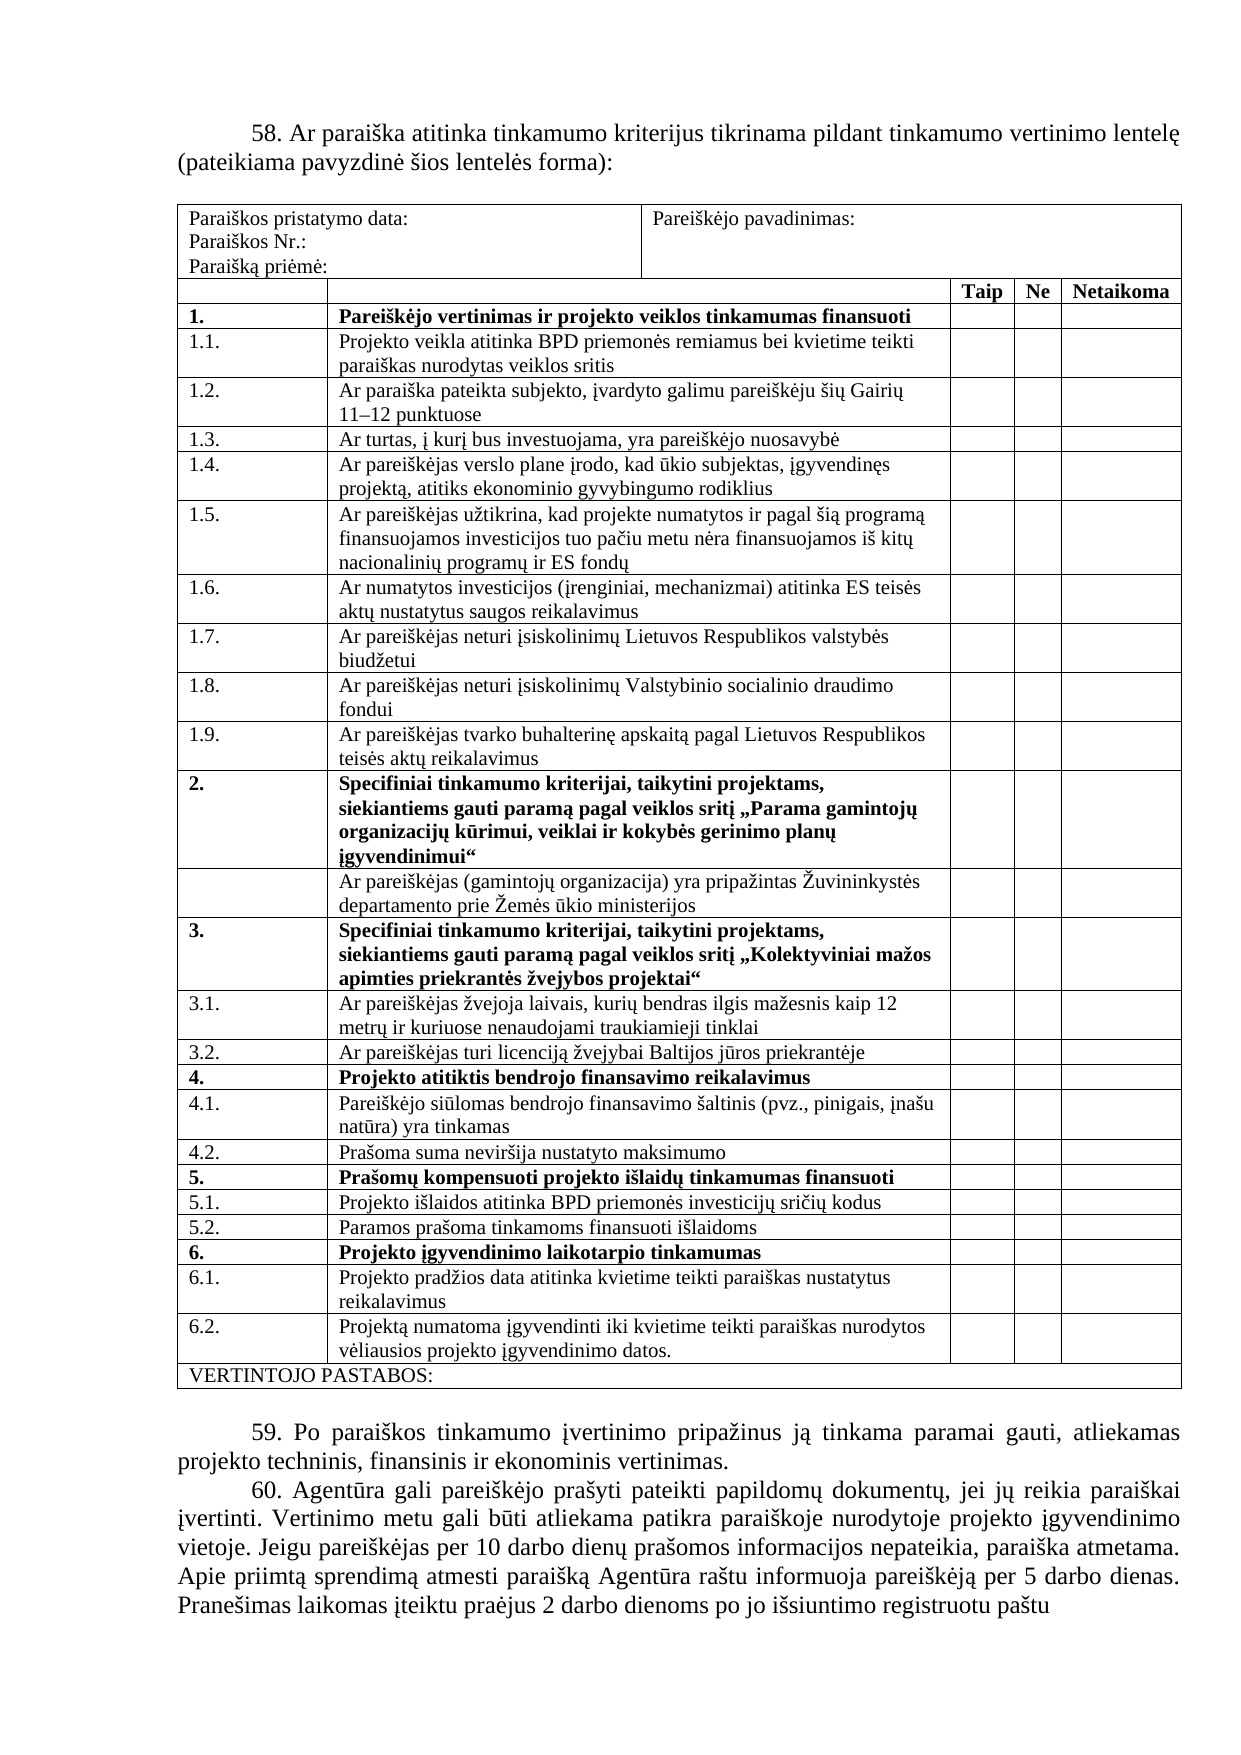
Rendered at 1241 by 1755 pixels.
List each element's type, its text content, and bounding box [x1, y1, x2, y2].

table_cell [1062, 378, 1181, 426]
table_cell Projekto išlaidos atitinka BPD priemonės investicijų sričių kodus [328, 1190, 950, 1214]
table_cell Taip [951, 279, 1014, 303]
table_cell 5. [178, 1165, 327, 1189]
table_cell [1015, 1190, 1061, 1214]
table_cell 1.5. [178, 501, 327, 574]
table_cell [1015, 1040, 1061, 1064]
table_cell [951, 501, 1014, 574]
table_cell 2. [178, 771, 327, 868]
table_cell Specifiniai tinkamumo kriterijai, taikytini projektams, siekiantiems gauti paramą pagal veiklos sritį „Parama gamintojų organizacijų kūrimui, veiklai ir kokybės gerinimo planų įgyvendinimui“ [328, 771, 950, 868]
table_cell [1062, 304, 1181, 328]
table_cell [1062, 1265, 1181, 1313]
table_cell Projekto atitiktis bendrojo finansavimo reikalavimus [328, 1065, 950, 1089]
table_cell 4.1. [178, 1090, 327, 1138]
table_cell [1062, 452, 1181, 500]
table_cell [1062, 918, 1181, 990]
table_cell [951, 1040, 1014, 1064]
table_cell 1. [178, 304, 327, 328]
table_cell [951, 1065, 1014, 1089]
table_cell [1062, 771, 1181, 868]
table_cell 5.1. [178, 1190, 327, 1214]
table_cell [1062, 722, 1181, 770]
table_cell 3. [178, 918, 327, 990]
table_cell [1015, 575, 1061, 623]
table_cell [1062, 1140, 1181, 1164]
table_cell [951, 722, 1014, 770]
table_cell [1015, 378, 1061, 426]
table_cell [951, 991, 1014, 1039]
table_cell [951, 452, 1014, 500]
table_cell [1062, 1314, 1181, 1362]
table_cell 3.2. [178, 1040, 327, 1064]
table_cell [1015, 1265, 1061, 1313]
table_cell [1062, 1065, 1181, 1089]
table_cell [1015, 1240, 1061, 1264]
table_cell 6. [178, 1240, 327, 1264]
table_cell [1062, 1215, 1181, 1239]
table_cell 3.1. [178, 991, 327, 1039]
table_cell 1.9. [178, 722, 327, 770]
table_cell Ar pareiškėjas neturi įsiskolinimų Valstybinio socialinio draudimo fondui [328, 673, 950, 721]
table_cell Prašoma suma neviršija nustatyto maksimumo [328, 1140, 950, 1164]
table_cell Ar pareiškėjas užtikrina, kad projekte numatytos ir pagal šią programą finansuojamos investicijos tuo pačiu metu nėra finansuojamos iš kitų nacionalinių programų ir ES fondų [328, 501, 950, 574]
table_cell Ar pareiškėjas tvarko buhalterinę apskaitą pagal Lietuvos Respublikos teisės aktų reikalavimus [328, 722, 950, 770]
table_cell [1062, 575, 1181, 623]
table_cell Pareiškėjo vertinimas ir projekto veiklos tinkamumas finansuoti [328, 304, 950, 328]
table_cell [1062, 869, 1181, 917]
table_cell Ar turtas, į kurį bus investuojama, yra pareiškėjo nuosavybė [328, 427, 950, 451]
table_cell 1.4. [178, 452, 327, 500]
table_cell Paramos prašoma tinkamoms finansuoti išlaidoms [328, 1215, 950, 1239]
table_cell [1015, 1090, 1061, 1138]
table_cell [1062, 1240, 1181, 1264]
table_cell [1062, 673, 1181, 721]
table_cell [951, 869, 1014, 917]
table_cell [1062, 1190, 1181, 1214]
table_cell [951, 771, 1014, 868]
table_cell [1062, 501, 1181, 574]
table_cell Ar pareiškėjas (gamintojų organizacija) yra pripažintas Žuvininkystės departamento prie Žemės ūkio ministerijos [328, 869, 950, 917]
table_cell [951, 378, 1014, 426]
table_cell [1015, 1314, 1061, 1362]
table_cell [1015, 722, 1061, 770]
table_cell [951, 918, 1014, 990]
table_cell [1015, 304, 1061, 328]
table_cell Projekto veikla atitinka BPD priemonės remiamus bei kvietime teikti paraiškas nurodytas veiklos sritis [328, 329, 950, 377]
table_cell [951, 1240, 1014, 1264]
table_cell Prašomų kompensuoti projekto išlaidų tinkamumas finansuoti [328, 1165, 950, 1189]
table_cell [178, 869, 327, 917]
table_cell [1015, 452, 1061, 500]
table_cell [1062, 329, 1181, 377]
table_cell Ar numatytos investicijos (įrenginiai, mechanizmai) atitinka ES teisės aktų nustatytus saugos reikalavimus [328, 575, 950, 623]
table_cell 1.7. [178, 624, 327, 672]
table_cell [1015, 991, 1061, 1039]
table_cell Specifiniai tinkamumo kriterijai, taikytini projektams, siekiantiems gauti paramą pagal veiklos sritį „Kolektyviniai mažos apimties priekrantės žvejybos projektai“ [328, 918, 950, 990]
table_cell 4.2. [178, 1140, 327, 1164]
text 58. Ar paraiška atitinka tinkamumo kriterijus tikrinama pildant tinkamumo vertinimo lentelę (pateikiama pavyzdinė šios lentelės forma): [177, 118, 1181, 176]
table_cell 4. [178, 1065, 327, 1089]
table_cell 1.2. [178, 378, 327, 426]
table_cell [1062, 624, 1181, 672]
table_cell [1062, 1040, 1181, 1064]
table_cell Ar pareiškėjas neturi įsiskolinimų Lietuvos Respublikos valstybės biudžetui [328, 624, 950, 672]
table_cell [951, 1090, 1014, 1138]
table_cell [1015, 869, 1061, 917]
table_cell [1015, 771, 1061, 868]
table_cell [951, 304, 1014, 328]
table_header Paraiškos pristatymo data: Paraiškos Nr.: Paraišką priėmė: [178, 205, 641, 278]
table_cell 6.2. [178, 1314, 327, 1362]
table_cell 1.6. [178, 575, 327, 623]
table_cell [1015, 918, 1061, 990]
table_cell [1015, 1165, 1061, 1189]
table_cell [951, 575, 1014, 623]
table_cell 1.1. [178, 329, 327, 377]
table_cell [951, 1314, 1014, 1362]
table_cell [951, 1165, 1014, 1189]
table_cell [1015, 624, 1061, 672]
table_cell [951, 624, 1014, 672]
table_cell [951, 1215, 1014, 1239]
table_cell 1.8. [178, 673, 327, 721]
table_cell 1.3. [178, 427, 327, 451]
table_cell [1062, 991, 1181, 1039]
table_cell [951, 1190, 1014, 1214]
table_cell [1015, 1140, 1061, 1164]
table_cell [951, 1140, 1014, 1164]
table_cell [1015, 673, 1061, 721]
table_cell 6.1. [178, 1265, 327, 1313]
table_cell Projekto įgyvendinimo laikotarpio tinkamumas [328, 1240, 950, 1264]
table_cell [328, 279, 950, 303]
table_cell [951, 329, 1014, 377]
table_cell Ne [1015, 279, 1061, 303]
table_cell [951, 673, 1014, 721]
table_cell VERTINTOJO PASTABOS: [178, 1364, 1181, 1387]
table_header Pareiškėjo pavadinimas: [642, 205, 1181, 278]
table_cell Netaikoma [1062, 279, 1181, 303]
table_cell [951, 1265, 1014, 1313]
table_cell [178, 279, 327, 303]
table_cell [1015, 501, 1061, 574]
table_cell Ar pareiškėjas verslo plane įrodo, kad ūkio subjektas, įgyvendinęs projektą, atitiks ekonominio gyvybingumo rodiklius [328, 452, 950, 500]
table_cell [1015, 1065, 1061, 1089]
table_cell Pareiškėjo siūlomas bendrojo finansavimo šaltinis (pvz., pinigais, įnašu natūra) yra tinkamas [328, 1090, 950, 1138]
text 59. Po paraiškos tinkamumo įvertinimo pripažinus ją tinkama paramai gauti, atliekamas projekto techninis, finansinis ir ekonominis vertinimas. [177, 1417, 1181, 1475]
table_cell [1062, 427, 1181, 451]
text 60. Agentūra gali pareiškėjo prašyti pateikti papildomų dokumentų, jei jų reikia paraiškai įvertinti. Vertinimo metu gali būti atliekama patikra paraiškoje nurodytoje projekto įgyvendinimo vietoje. Jeigu pareiškėjas per 10 darbo dienų prašomos informacijos nepateikia, paraiška atmetama. Apie priimtą sprendimą atmesti paraišką Agentūra raštu informuoja pareiškėją per 5 darbo dienas. Pranešimas laikomas įteiktu praėjus 2 darbo dienoms po jo išsiuntimo registruotu paštu [177, 1475, 1181, 1618]
table_cell [951, 427, 1014, 451]
table_cell [1015, 1215, 1061, 1239]
table_cell Projektą numatoma įgyvendinti iki kvietime teikti paraiškas nurodytos vėliausios projekto įgyvendinimo datos. [328, 1314, 950, 1362]
table_cell Projekto pradžios data atitinka kvietime teikti paraiškas nustatytus reikalavimus [328, 1265, 950, 1313]
table_cell [1062, 1165, 1181, 1189]
table_cell [1062, 1090, 1181, 1138]
table_cell [1015, 427, 1061, 451]
table_cell 5.2. [178, 1215, 327, 1239]
table_cell Ar pareiškėjas turi licenciją žvejybai Baltijos jūros priekrantėje [328, 1040, 950, 1064]
table_cell Ar paraiška pateikta subjekto, įvardyto galimu pareiškėju šių Gairių 11–12 punktuose [328, 378, 950, 426]
table_cell [1015, 329, 1061, 377]
table_cell Ar pareiškėjas žvejoja laivais, kurių bendras ilgis mažesnis kaip 12 metrų ir kuriuose nenaudojami traukiamieji tinklai [328, 991, 950, 1039]
